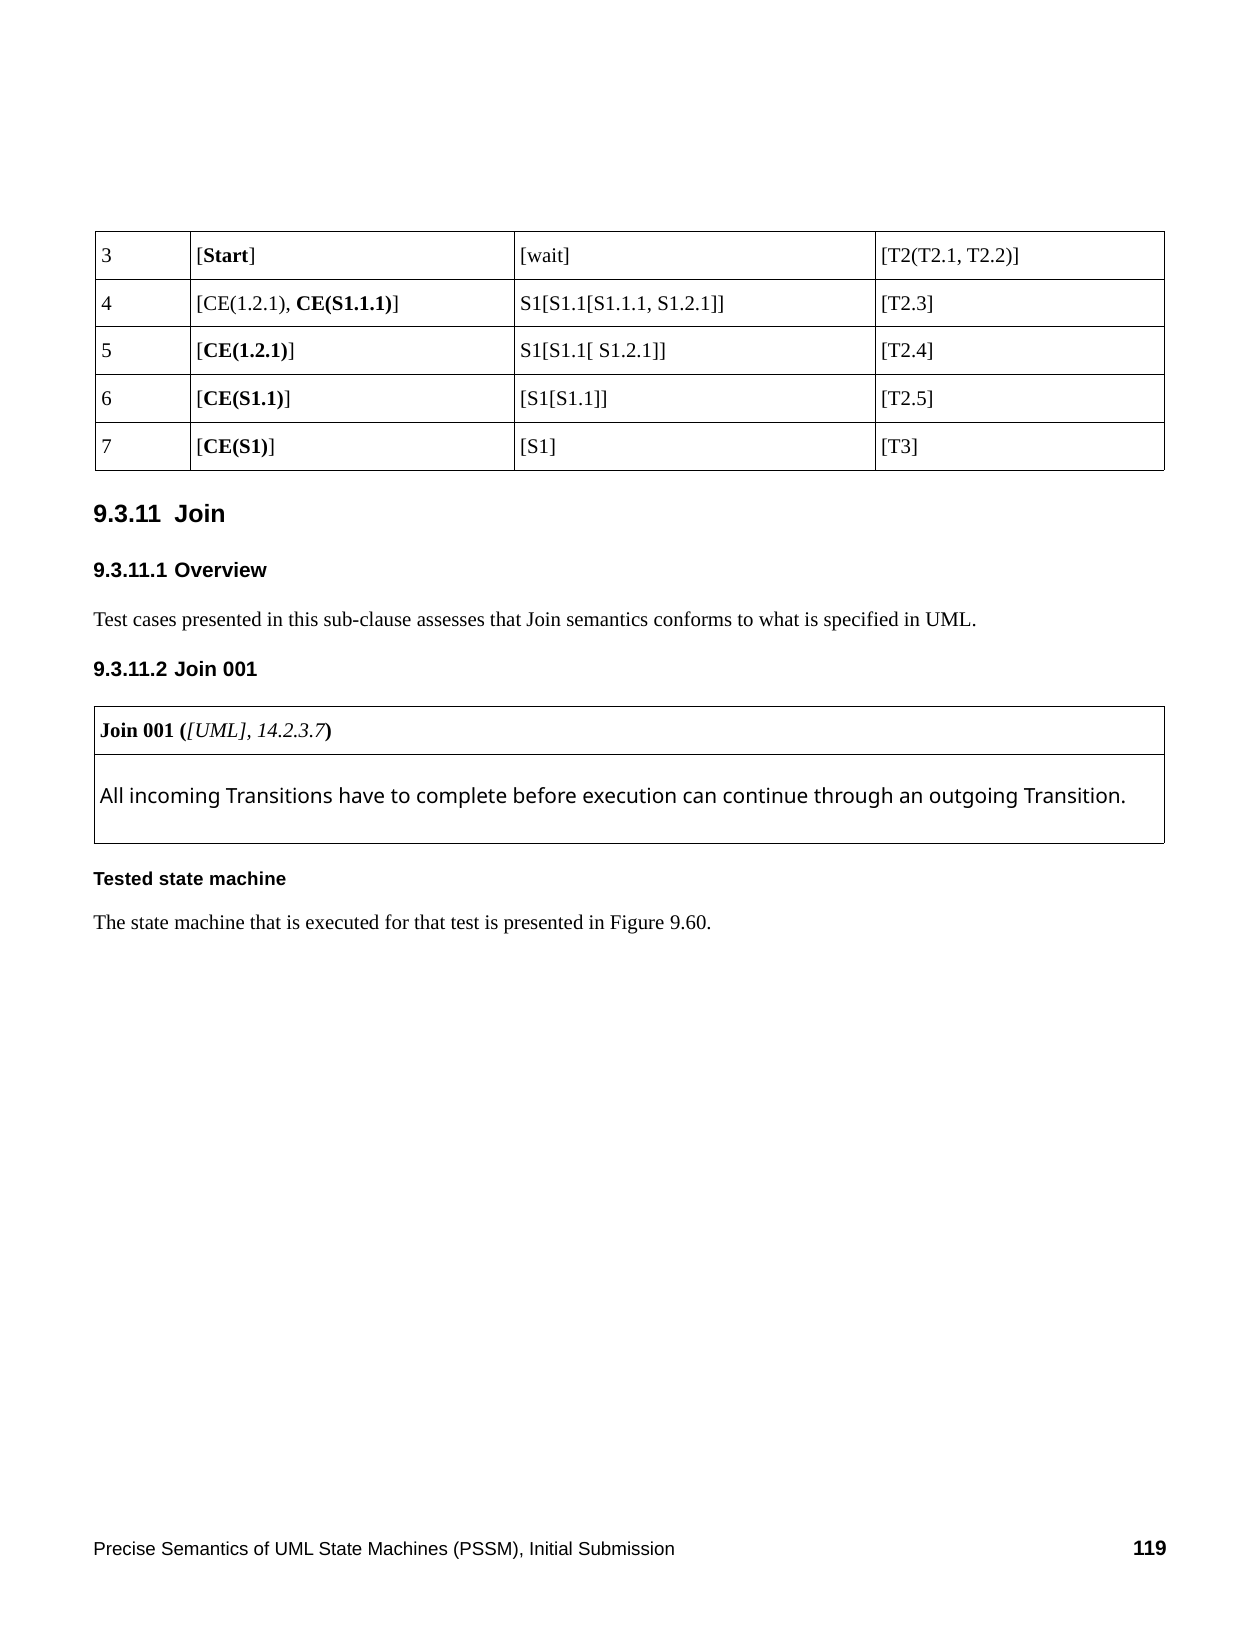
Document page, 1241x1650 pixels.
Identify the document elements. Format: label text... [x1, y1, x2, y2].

table_cell [wait] [515, 232, 875, 279]
table_header Join 001 ([UML], 14.2.3.7) [95, 707, 1164, 754]
subtitle Overview [93, 557, 1164, 582]
table_cell 3 [96, 232, 190, 279]
table_cell [S1[S1.1]] [515, 375, 875, 422]
table_cell [T2(T2.1, T2.2)] [876, 232, 1164, 279]
table_cell [T2.3] [876, 280, 1164, 326]
subtitle Join [93, 499, 1164, 528]
table_cell [CE(S1)] [191, 423, 514, 469]
table_cell 5 [96, 327, 190, 374]
table_cell [CE(1.2.1), CE(S1.1.1)] [191, 280, 514, 326]
subtitle Tested state machine [93, 868, 1164, 889]
text The state machine that is executed for that test is presented in Figure 9.60. [93, 910, 1164, 934]
table_cell [CE(1.2.1)] [191, 327, 514, 374]
table_cell [S1] [515, 423, 875, 469]
table_cell [T2.4] [876, 327, 1164, 374]
table_cell [Start] [191, 232, 514, 279]
table_cell S1[S1.1[ S1.2.1]] [515, 327, 875, 374]
subtitle Join 001 [93, 656, 1164, 681]
table_cell [CE(S1.1)] [191, 375, 514, 422]
table_cell S1[S1.1[S1.1.1, S1.2.1]] [515, 280, 875, 326]
table_cell 6 [96, 375, 190, 422]
table_cell 7 [96, 423, 190, 469]
table_cell 4 [96, 280, 190, 326]
table_cell [T3] [876, 423, 1164, 469]
table_cell [T2.5] [876, 375, 1164, 422]
table_cell All incoming Transitions have to complete before execution can continue through an outgoing Transition. [95, 755, 1164, 843]
text Test cases presented in this sub-clause assesses that Join semantics conforms to what is specified in UML. [93, 607, 1164, 631]
